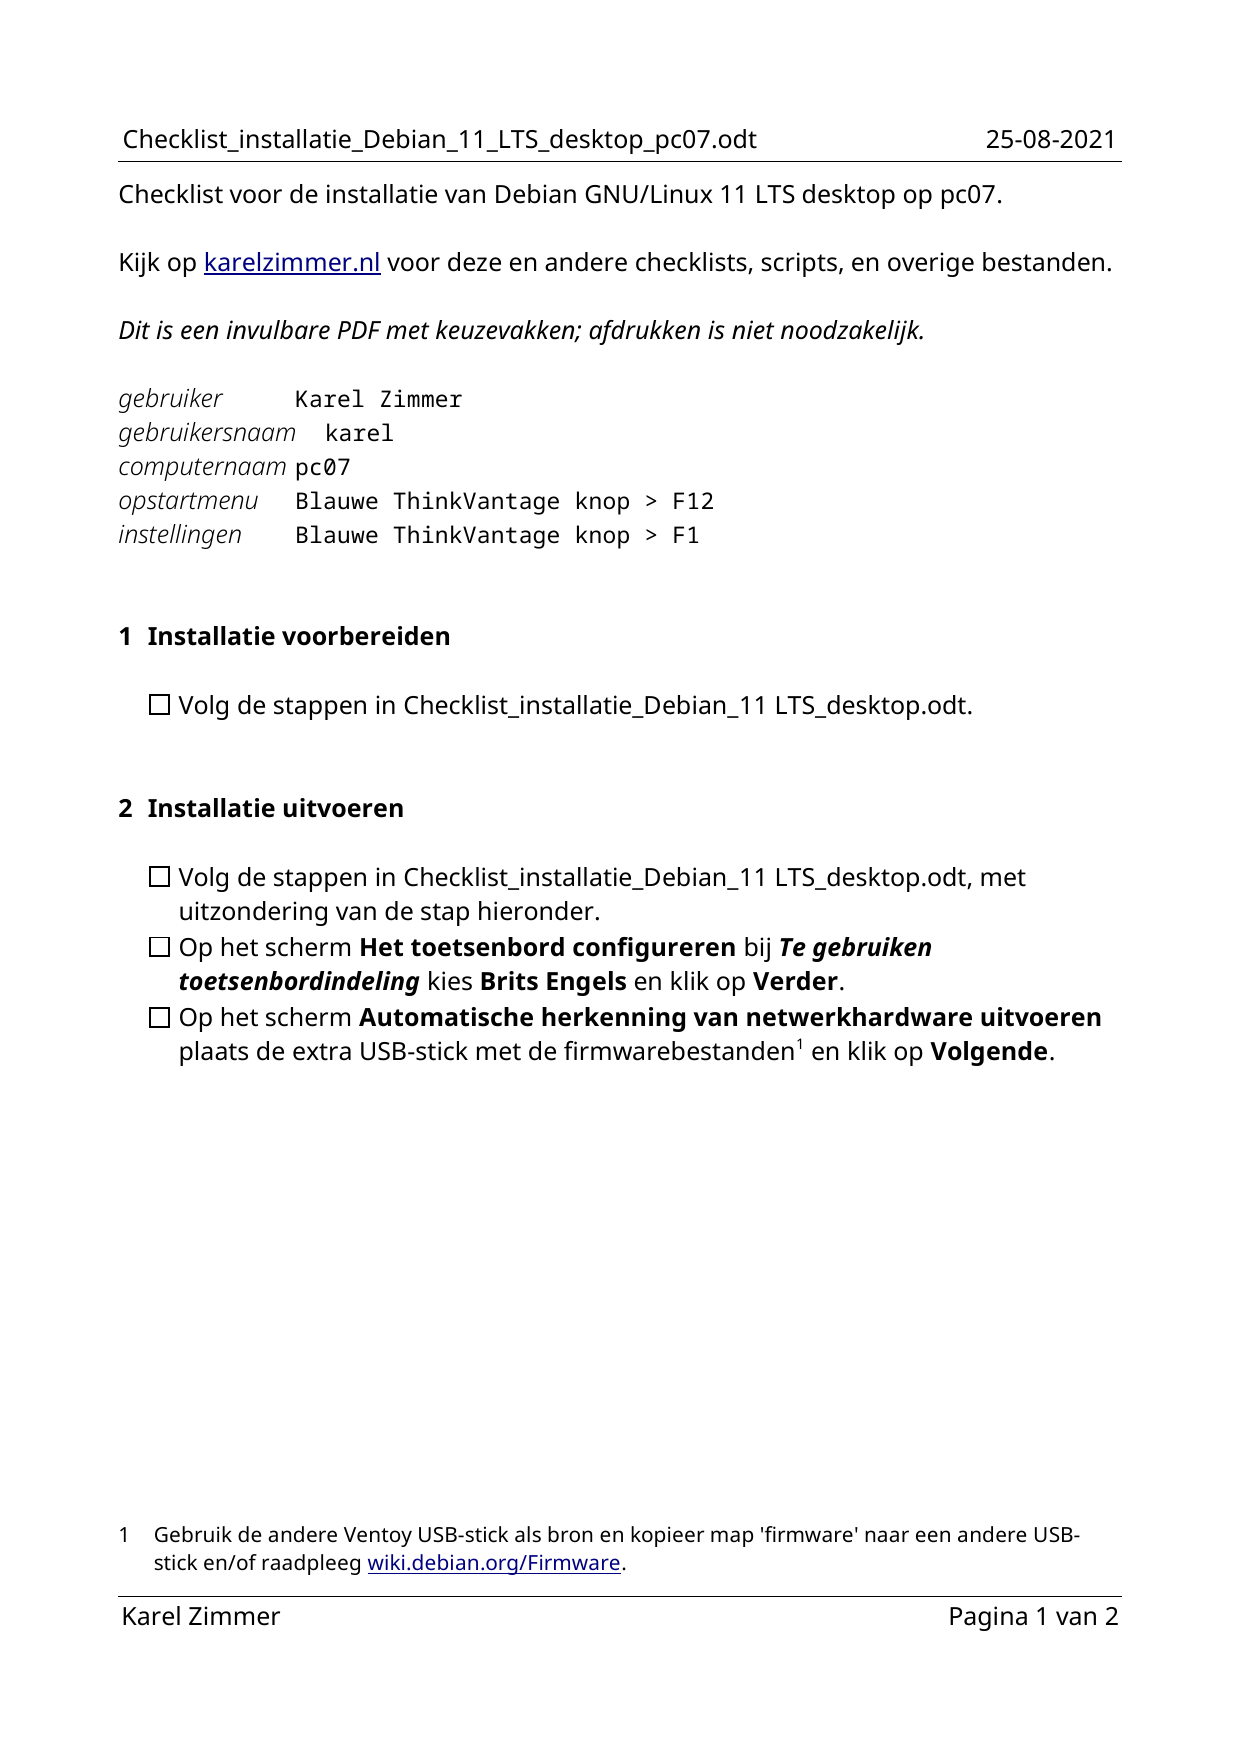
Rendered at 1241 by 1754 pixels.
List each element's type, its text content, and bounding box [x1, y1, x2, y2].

text Checklist voor de installatie van Debian GNU/Linux 11 LTS desktop op pc07. [118, 177, 1122, 211]
list Installatie uitvoeren [118, 791, 1122, 824]
table_cell Op het scherm Automatische herkenning van netwerkhardware uitvoeren plaats de extra USB-stick met de firmwarebestanden en klik op Volgende. [177, 999, 1120, 1069]
table_header [141, 859, 177, 929]
table_cell [141, 999, 177, 1069]
table_header [141, 686, 177, 723]
text Kijk op karelzimmer.nl voor deze en andere checklists, scripts, en overige bestanden. [118, 245, 1122, 279]
text gebruiker Karel Zimmer [118, 381, 1122, 415]
list Installatie voorbereiden [118, 618, 1122, 652]
table_header Volg de stappen in Checklist_installatie_Debian_11 LTS_desktop.odt. [177, 686, 1120, 723]
text gebruikersnaam karel [118, 415, 1122, 449]
text opstartmenu Blauwe ThinkVantage knop > F12 [118, 483, 1122, 517]
table_cell [141, 929, 177, 999]
table_header Volg de stappen in Checklist_installatie_Debian_11 LTS_desktop.odt, met uitzondering van de stap hieronder. [177, 859, 1120, 929]
text computernaam pc07 [118, 449, 1122, 483]
text instellingen Blauwe ThinkVantage knop > F1 [118, 517, 1122, 551]
text Dit is een invulbare PDF met keuzevakken; afdrukken is niet noodzakelijk. [118, 313, 1122, 347]
table_cell Op het scherm Het toetsenbord configureren bij Te gebruiken toetsenbordindeling kies Brits Engels en klik op Verder. [177, 929, 1120, 999]
